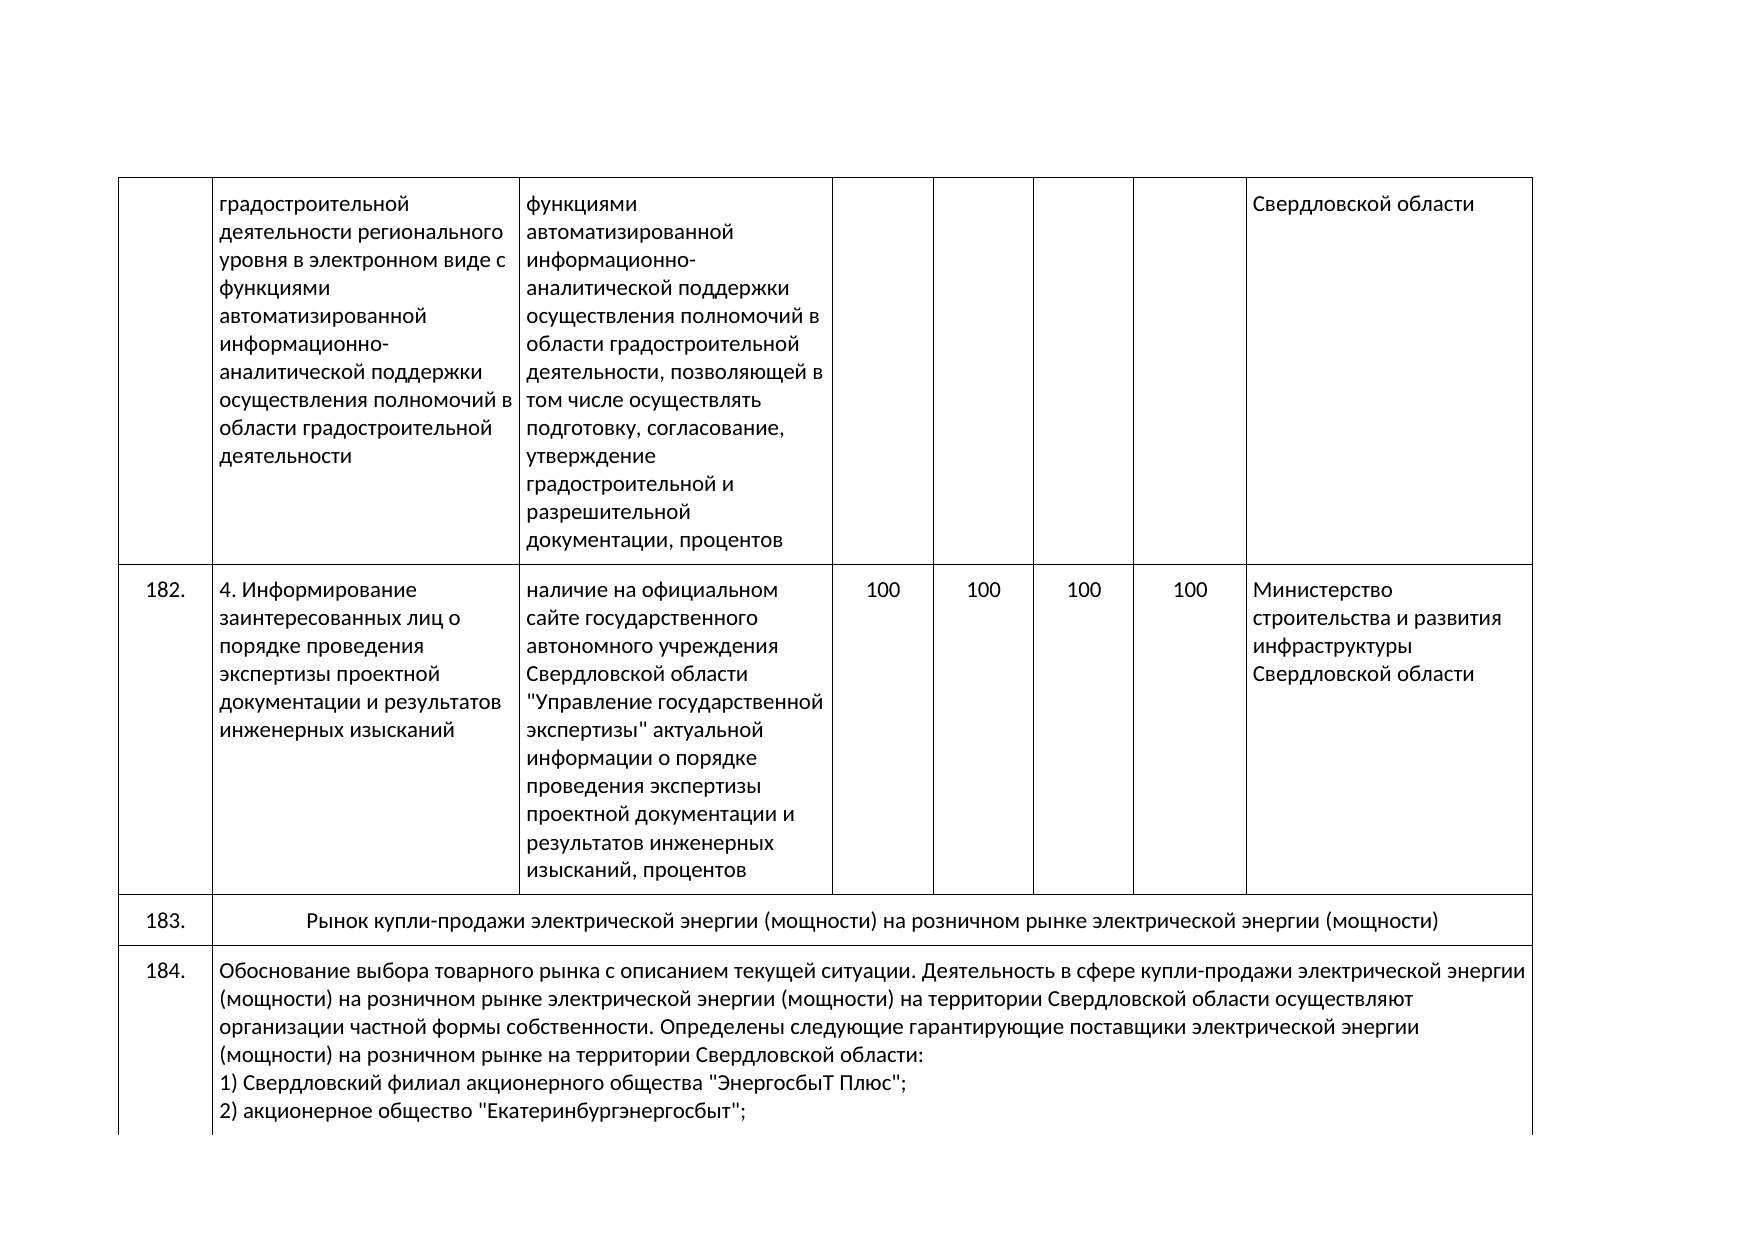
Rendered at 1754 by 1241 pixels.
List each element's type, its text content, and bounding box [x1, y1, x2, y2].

table_cell [119, 178, 212, 564]
table_cell 100 [1034, 565, 1133, 894]
table_cell Обоснование выбора товарного рынка с описанием текущей ситуации. Деятельность в сфере купли-продажи электрической энергии (мощности) на розничном рынке электрической энергии (мощности) на территории Свердловской области осуществляют организации частной формы собственности. Определены следующие гарантирующие поставщики электрической энергии (мощности) на розничном рынке на территории Свердловской области: 1) Свердловский филиал акционерного общества "ЭнергосбыТ Плюс"; 2) акционерное общество "Екатеринбургэнергосбыт"; [213, 946, 1532, 1135]
table_cell 4. Информирование заинтересованных лиц о порядке проведения экспертизы проектной документации и результатов инженерных изысканий [213, 565, 519, 894]
table_cell [934, 178, 1033, 564]
table_cell 100 [833, 565, 933, 894]
table_cell Рынок купли-продажи электрической энергии (мощности) на розничном рынке электрической энергии (мощности) [213, 895, 1532, 944]
table_cell градостроительной деятельности регионального уровня в электронном виде с функциями автоматизированной информационно-аналитической поддержки осуществления полномочий в области градостроительной деятельности [213, 178, 519, 564]
table_cell [833, 178, 933, 564]
table_cell 100 [934, 565, 1033, 894]
table_cell 100 [1134, 565, 1246, 894]
table_cell [1134, 178, 1246, 564]
table_cell [1034, 178, 1133, 564]
table_cell наличие на официальном сайте государственного автономного учреждения Свердловской области "Управление государственной экспертизы" актуальной информации о порядке проведения экспертизы проектной документации и результатов инженерных изысканий, процентов [520, 565, 832, 894]
table_cell 182. [119, 565, 212, 894]
table_cell 184. [119, 946, 212, 1135]
table_cell Министерство строительства и развития инфраструктуры Свердловской области [1247, 565, 1532, 894]
table_cell Свердловской области [1247, 178, 1532, 564]
table_cell функциями автоматизированной информационно-аналитической поддержки осуществления полномочий в области градостроительной деятельности, позволяющей в том числе осуществлять подготовку, согласование, утверждение градостроительной и разрешительной документации, процентов [520, 178, 832, 564]
table_cell 183. [119, 895, 212, 944]
